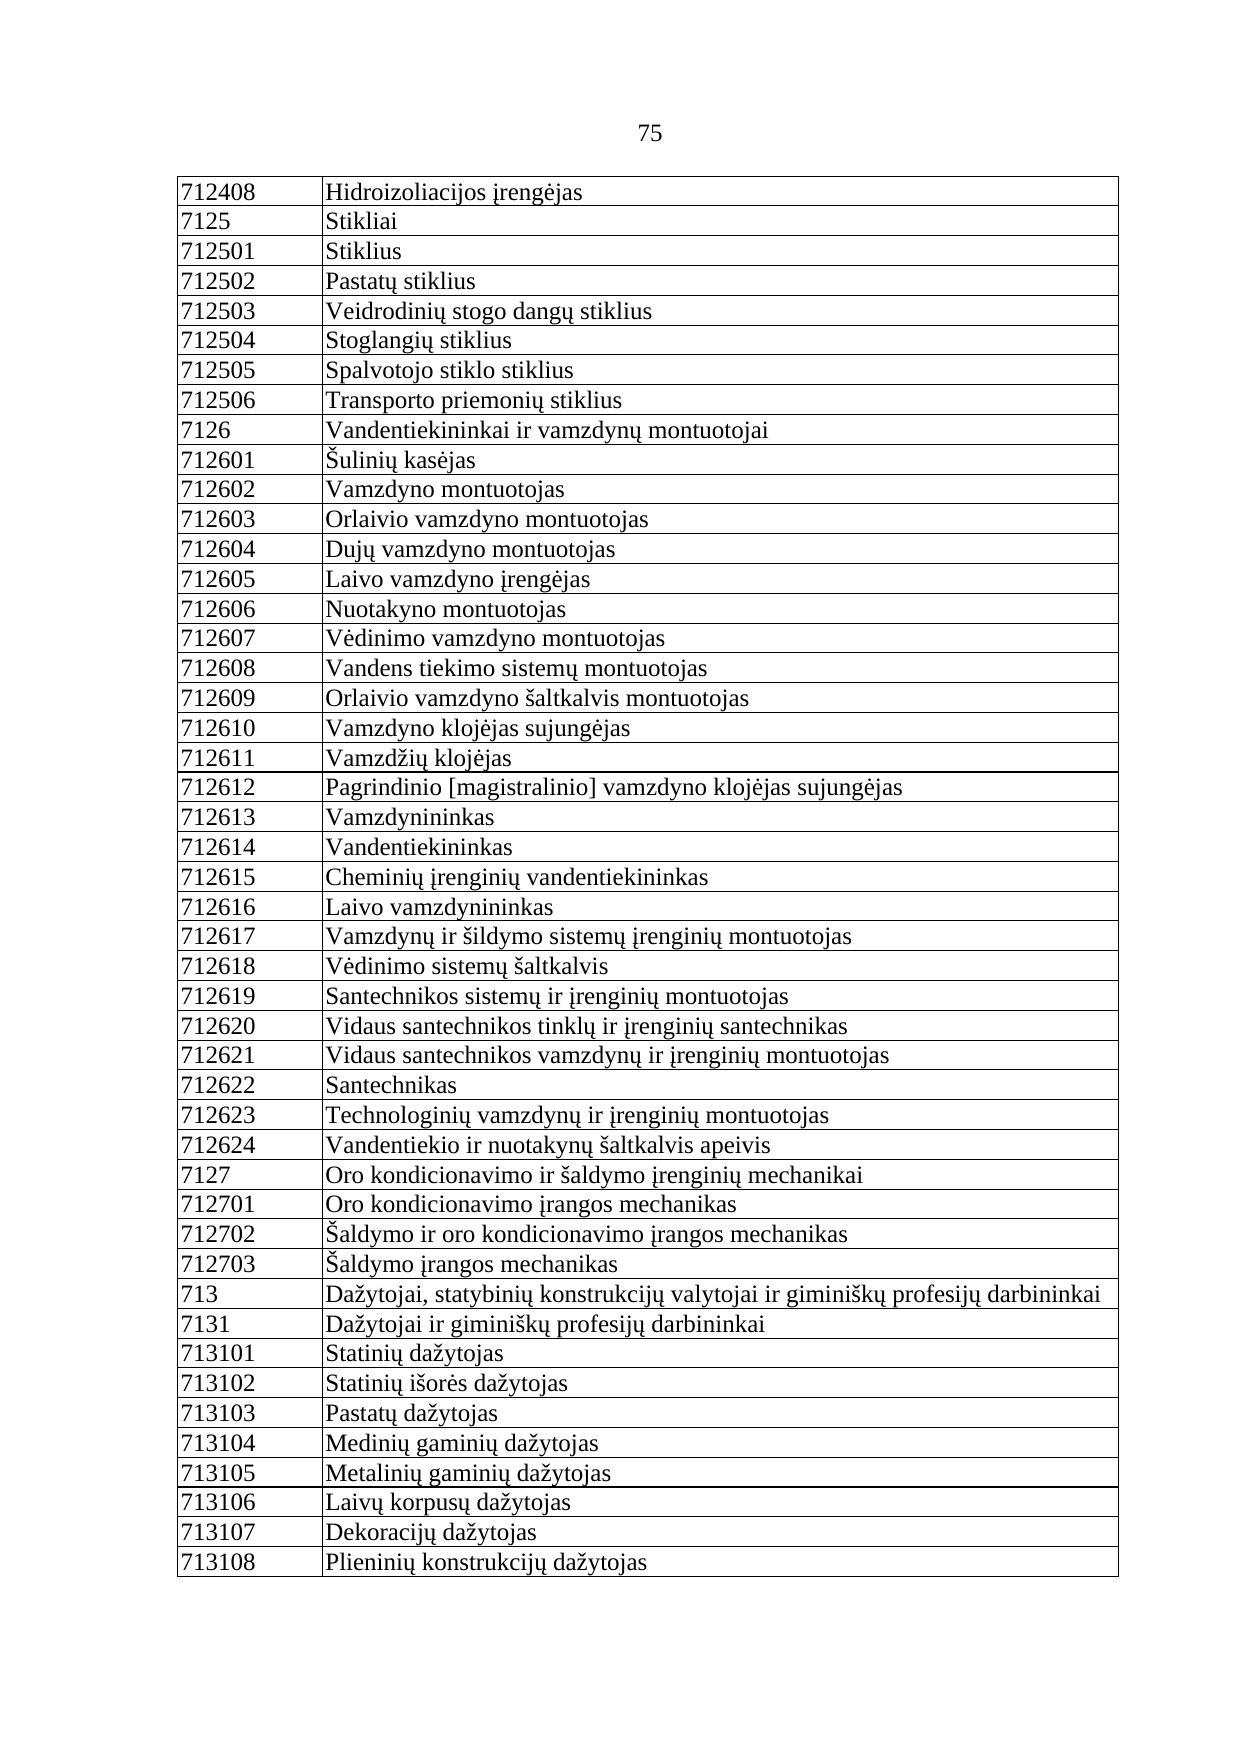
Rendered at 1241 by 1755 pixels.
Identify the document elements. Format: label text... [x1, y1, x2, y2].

table_cell 712623 [178, 1100, 322, 1129]
table_cell Transporto priemonių stiklius [323, 385, 1118, 414]
table_cell Dujų vamzdyno montuotojas [323, 534, 1118, 563]
table_cell Spalvotojo stiklo stiklius [323, 355, 1118, 384]
table_cell 712614 [178, 832, 322, 861]
table_cell Statinių dažytojas [323, 1339, 1118, 1367]
table_cell 712610 [178, 713, 322, 742]
table_cell Vandentiekininkas [323, 832, 1118, 861]
table_cell Orlaivio vamzdyno montuotojas [323, 504, 1118, 533]
table_cell 713106 [178, 1488, 322, 1516]
table_cell 713101 [178, 1339, 322, 1367]
table_cell 712602 [178, 475, 322, 503]
table_cell 713104 [178, 1428, 322, 1457]
table_cell Šulinių kasėjas [323, 445, 1118, 473]
table_cell Vandentiekio ir nuotakynų šaltkalvis apeivis [323, 1130, 1118, 1159]
table_cell 712624 [178, 1130, 322, 1159]
table_cell 713103 [178, 1398, 322, 1427]
table_cell 7131 [178, 1309, 322, 1337]
table_cell Pastatų stiklius [323, 266, 1118, 295]
table_cell Šaldymo įrangos mechanikas [323, 1249, 1118, 1278]
table_cell 712703 [178, 1249, 322, 1278]
table_cell Stiklius [323, 236, 1118, 265]
table_cell Santechnikos sistemų ir įrenginių montuotojas [323, 981, 1118, 1010]
table_cell 712605 [178, 564, 322, 593]
table_cell 712506 [178, 385, 322, 414]
table_cell 712503 [178, 296, 322, 324]
table_cell Stoglangių stiklius [323, 326, 1118, 354]
table_cell 713102 [178, 1368, 322, 1397]
table_cell Cheminių įrenginių vandentiekininkas [323, 862, 1118, 891]
table_cell 712611 [178, 743, 322, 771]
table_cell 713105 [178, 1458, 322, 1486]
table_cell Šaldymo ir oro kondicionavimo įrangos mechanikas [323, 1219, 1118, 1248]
table_cell Vamzdyno montuotojas [323, 475, 1118, 503]
table_cell Veidrodinių stogo dangų stiklius [323, 296, 1118, 324]
table_cell Dažytojai, statybinių konstrukcijų valytojai ir giminiškų profesijų darbininkai [323, 1279, 1118, 1308]
table_cell 712622 [178, 1070, 322, 1099]
table_cell 712617 [178, 921, 322, 950]
table_cell Vandens tiekimo sistemų montuotojas [323, 653, 1118, 682]
table_cell Medinių gaminių dažytojas [323, 1428, 1118, 1457]
table_cell 712616 [178, 892, 322, 920]
table_cell Vamzdžių klojėjas [323, 743, 1118, 771]
table_cell 712504 [178, 326, 322, 354]
table_cell Orlaivio vamzdyno šaltkalvis montuotojas [323, 683, 1118, 712]
table_cell Vamzdynų ir šildymo sistemų įrenginių montuotojas [323, 921, 1118, 950]
table_cell 712620 [178, 1011, 322, 1039]
table_cell Santechnikas [323, 1070, 1118, 1099]
table_cell 712613 [178, 802, 322, 831]
table_cell 712618 [178, 951, 322, 980]
table_cell Laivo vamzdyno įrengėjas [323, 564, 1118, 593]
table_cell Vidaus santechnikos tinklų ir įrenginių santechnikas [323, 1011, 1118, 1039]
table_cell 712604 [178, 534, 322, 563]
table_cell Vidaus santechnikos vamzdynų ir įrenginių montuotojas [323, 1041, 1118, 1069]
table_cell 712701 [178, 1190, 322, 1218]
table_cell Oro kondicionavimo ir šaldymo įrenginių mechanikai [323, 1160, 1118, 1188]
table_cell Dažytojai ir giminiškų profesijų darbininkai [323, 1309, 1118, 1337]
table_cell Vėdinimo sistemų šaltkalvis [323, 951, 1118, 980]
table_cell 712505 [178, 355, 322, 384]
table_cell Vamzdynininkas [323, 802, 1118, 831]
table_cell Laivų korpusų dažytojas [323, 1488, 1118, 1516]
table_cell 712501 [178, 236, 322, 265]
table_cell 7127 [178, 1160, 322, 1188]
table_cell 712619 [178, 981, 322, 1010]
table_cell Technologinių vamzdynų ir įrenginių montuotojas [323, 1100, 1118, 1129]
table_cell 7125 [178, 206, 322, 235]
table_cell 713108 [178, 1547, 322, 1576]
table_cell Statinių išorės dažytojas [323, 1368, 1118, 1397]
table_cell 712502 [178, 266, 322, 295]
table_cell 712606 [178, 594, 322, 622]
table_cell 712621 [178, 1041, 322, 1069]
table_cell Vėdinimo vamzdyno montuotojas [323, 624, 1118, 652]
table_cell 712608 [178, 653, 322, 682]
table_cell 712609 [178, 683, 322, 712]
table_cell Pastatų dažytojas [323, 1398, 1118, 1427]
table_cell 712615 [178, 862, 322, 891]
table_cell Hidroizoliacijos įrengėjas [323, 177, 1118, 205]
table_cell Nuotakyno montuotojas [323, 594, 1118, 622]
table_cell 712612 [178, 773, 322, 801]
table_cell Laivo vamzdynininkas [323, 892, 1118, 920]
table_cell 712702 [178, 1219, 322, 1248]
table_cell 712603 [178, 504, 322, 533]
table_cell Pagrindinio [magistralinio] vamzdyno klojėjas sujungėjas [323, 773, 1118, 801]
table_cell Vandentiekininkai ir vamzdynų montuotojai [323, 415, 1118, 444]
table_cell Oro kondicionavimo įrangos mechanikas [323, 1190, 1118, 1218]
table_cell 712601 [178, 445, 322, 473]
table_cell 712408 [178, 177, 322, 205]
table_cell 7126 [178, 415, 322, 444]
table_cell 713 [178, 1279, 322, 1308]
table_cell Stikliai [323, 206, 1118, 235]
table_cell Vamzdyno klojėjas sujungėjas [323, 713, 1118, 742]
table_cell 712607 [178, 624, 322, 652]
table_cell Plieninių konstrukcijų dažytojas [323, 1547, 1118, 1576]
table_cell 713107 [178, 1517, 322, 1546]
table_cell Metalinių gaminių dažytojas [323, 1458, 1118, 1486]
table_cell Dekoracijų dažytojas [323, 1517, 1118, 1546]
